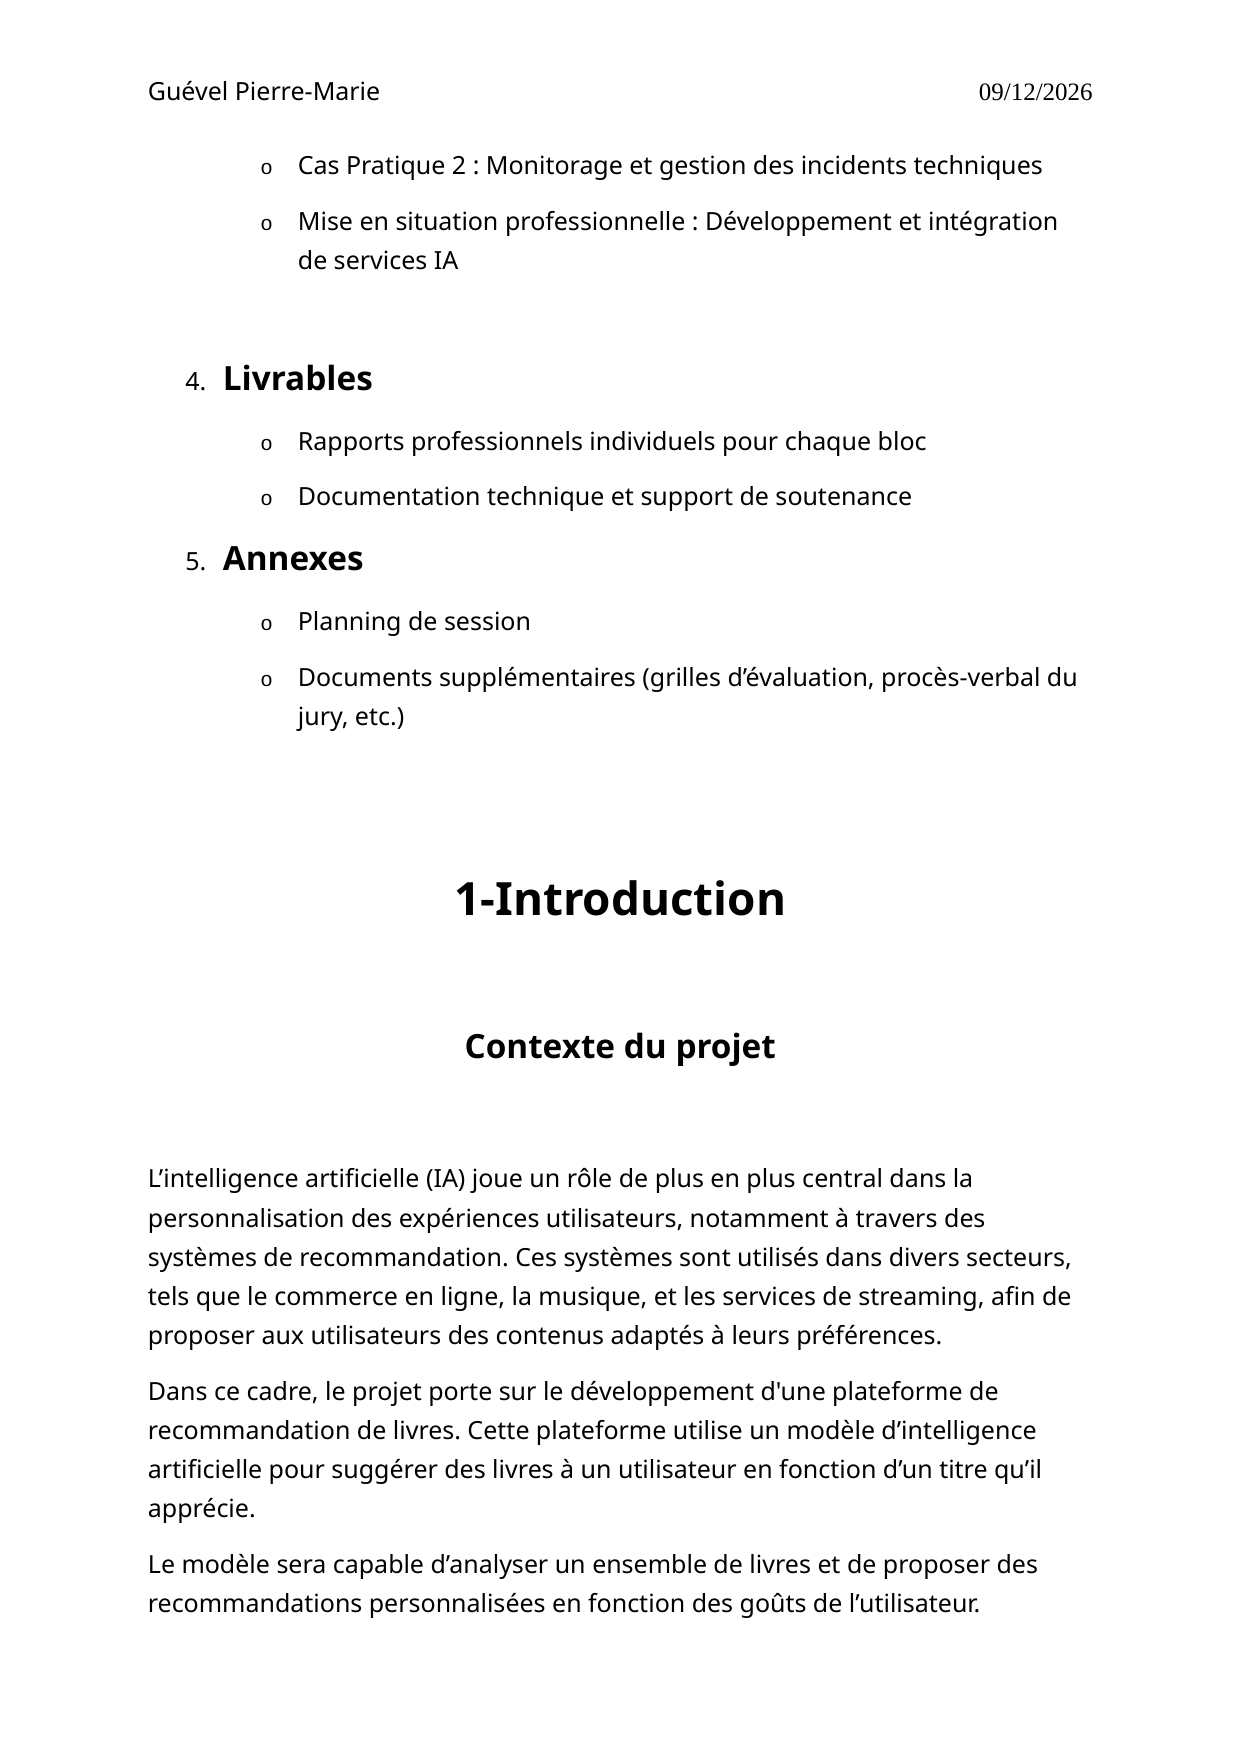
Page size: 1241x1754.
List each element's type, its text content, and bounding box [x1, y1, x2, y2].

list Rapports professionnels individuels pour chaque bloc [260, 423, 1093, 457]
list Documents supplémentaires (grilles d’évaluation, procès-verbal du jury, etc.) [260, 659, 1093, 733]
text Contexte du projet [148, 1023, 1093, 1069]
text Le modèle sera capable d’analyser un ensemble de livres et de proposer des recommandations personnalisées en fonction des goûts de l’utilisateur. [148, 1547, 1093, 1620]
list Planning de session [260, 604, 1093, 638]
text Dans ce cadre, le projet porte sur le développement d'une plateforme de recommandation de livres. Cette plateforme utilise un modèle d’intelligence artificielle pour suggérer des livres à un utilisateur en fonction d’un titre qu’il apprécie. [148, 1373, 1093, 1525]
list Livrables [185, 354, 1093, 400]
list Annexes [185, 535, 1093, 580]
text 1-Introduction [148, 866, 1093, 928]
list Mise en situation professionnelle : Développement et intégration de services IA [260, 203, 1093, 277]
list Cas Pratique 2 : Monitorage et gestion des incidents techniques [260, 148, 1093, 182]
text L’intelligence artificielle (IA) joue un rôle de plus en plus central dans la personnalisation des expériences utilisateurs, notamment à travers des systèmes de recommandation. Ces systèmes sont utilisés dans divers secteurs, tels que le commerce en ligne, la musique, et les services de streaming, afin de proposer aux utilisateurs des contenus adaptés à leurs préférences. [148, 1161, 1093, 1352]
list Documentation technique et support de soutenance [260, 479, 1093, 513]
